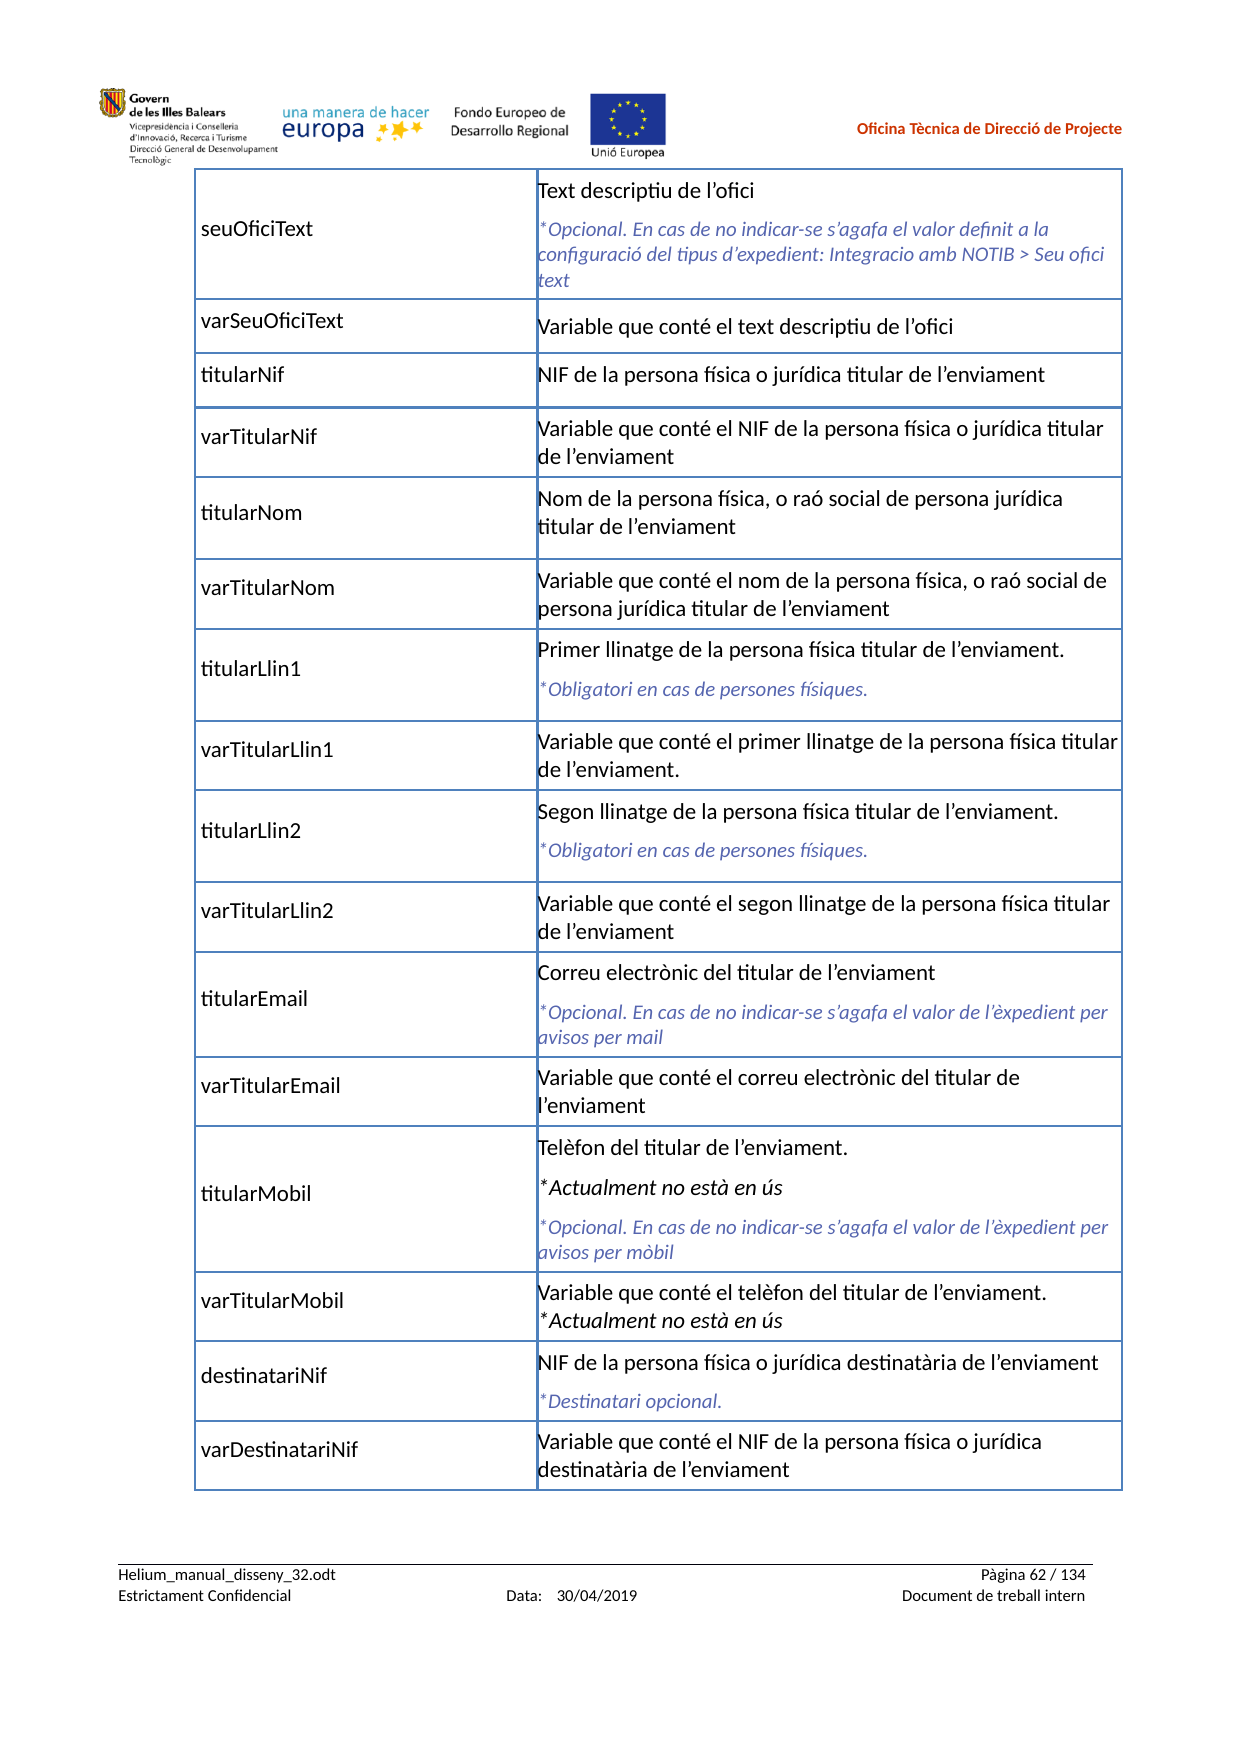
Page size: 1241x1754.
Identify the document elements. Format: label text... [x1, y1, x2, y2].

table_cell varTitularEmail [196, 1058, 536, 1125]
table_cell Variable que conté el text descriptiu de l’ofici [539, 300, 1121, 352]
table_cell varSeuOficiText [196, 300, 536, 352]
table_cell varTitularMobil [196, 1273, 536, 1340]
table_cell varTitularNif [196, 409, 536, 476]
table_cell titularMobil [196, 1127, 536, 1271]
table_cell seuOficiText [196, 170, 536, 298]
table_cell Variable que conté el segon llinatge de la persona física titular de l’enviament [539, 883, 1121, 951]
table_cell titularEmail [196, 953, 536, 1056]
table_cell titularLlin1 [196, 630, 536, 719]
table_cell Variable que conté el telèfon del titular de l’enviament. *Actualment no està en ús [539, 1273, 1121, 1340]
table_cell NIF de la persona física o jurídica destinatària de l’enviament *Destinatari opcional. [539, 1342, 1121, 1420]
table_cell titularNif [196, 354, 536, 406]
table_cell NIF de la persona física o jurídica titular de l’enviament [539, 354, 1121, 406]
table_cell varTitularNom [196, 560, 536, 628]
table_cell Text descriptiu de l’ofici *Opcional. En cas de no indicar-se s’agafa el valor definit a la configuració del tipus d’expedient: Integracio amb NOTIB > Seu ofici text [539, 170, 1121, 298]
table_cell Variable que conté el NIF de la persona física o jurídica titular de l’enviament [539, 409, 1121, 476]
table_cell Variable que conté el correu electrònic del titular de l’enviament [539, 1058, 1121, 1125]
table_cell varTitularLlin2 [196, 883, 536, 951]
table_cell titularNom [196, 478, 536, 558]
table_cell Variable que conté el nom de la persona física, o raó social de persona jurídica titular de l’enviament [539, 560, 1121, 628]
table_cell varDestinatariNif [196, 1422, 536, 1489]
table_cell Variable que conté el primer llinatge de la persona física titular de l’enviament. [539, 722, 1121, 789]
table_cell varTitularLlin1 [196, 722, 536, 789]
table_cell destinatariNif [196, 1342, 536, 1420]
table_cell Nom de la persona física, o raó social de persona jurídica titular de l’enviament [539, 478, 1121, 558]
picture [99, 87, 668, 166]
table_cell Segon llinatge de la persona física titular de l’enviament. *Obligatori en cas de persones físiques. [539, 791, 1121, 881]
table_cell Variable que conté el NIF de la persona física o jurídica destinatària de l’enviament [539, 1422, 1121, 1489]
table_cell titularLlin2 [196, 791, 536, 881]
table_cell Correu electrònic del titular de l’enviament *Opcional. En cas de no indicar-se s’agafa el valor de l’èxpedient per avisos per mail [539, 953, 1121, 1056]
table_cell Telèfon del titular de l’enviament. *Actualment no està en ús *Opcional. En cas de no indicar-se s’agafa el valor de l’èxpedient per avisos per mòbil [539, 1127, 1121, 1271]
table_cell Primer llinatge de la persona física titular de l’enviament. *Obligatori en cas de persones físiques. [539, 630, 1121, 719]
